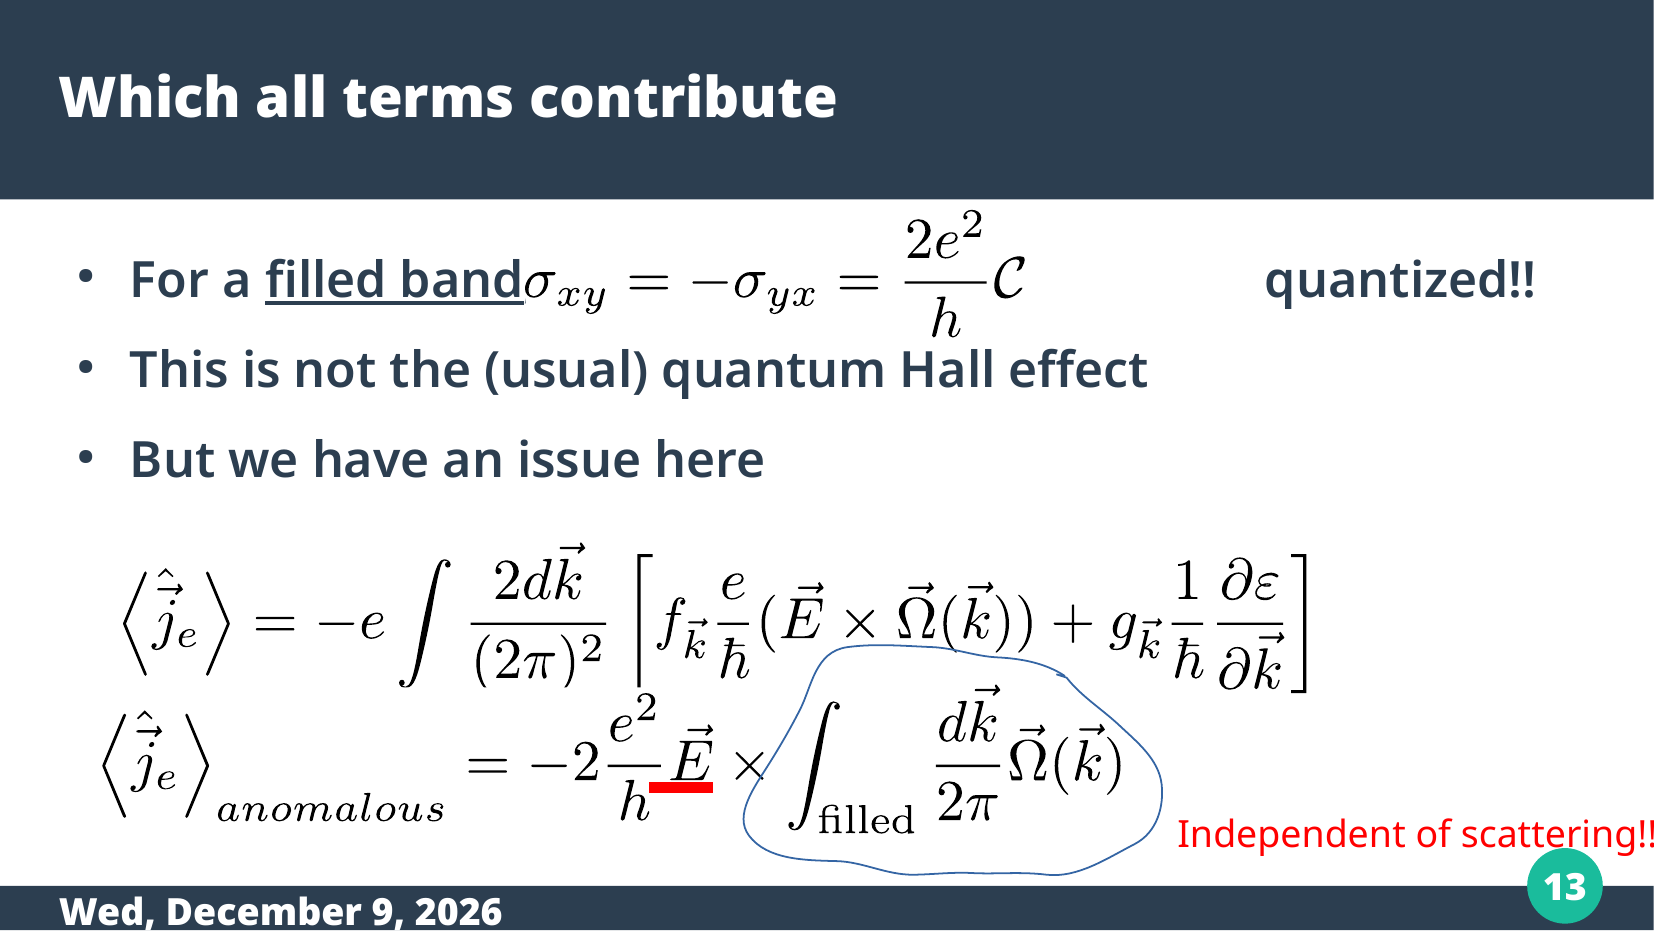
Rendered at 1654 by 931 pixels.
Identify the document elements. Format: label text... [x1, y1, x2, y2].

text_box [745, 647, 1121, 834]
text_box Independent of scattering!! [1162, 798, 1618, 868]
list For a filled band, quantized!! This is not the (usual) quantum Hall effect But we have an issue here [59, 243, 1595, 540]
text_box [98, 542, 1307, 831]
text_box [525, 209, 1025, 338]
title Which all terms contribute [59, 37, 1595, 155]
